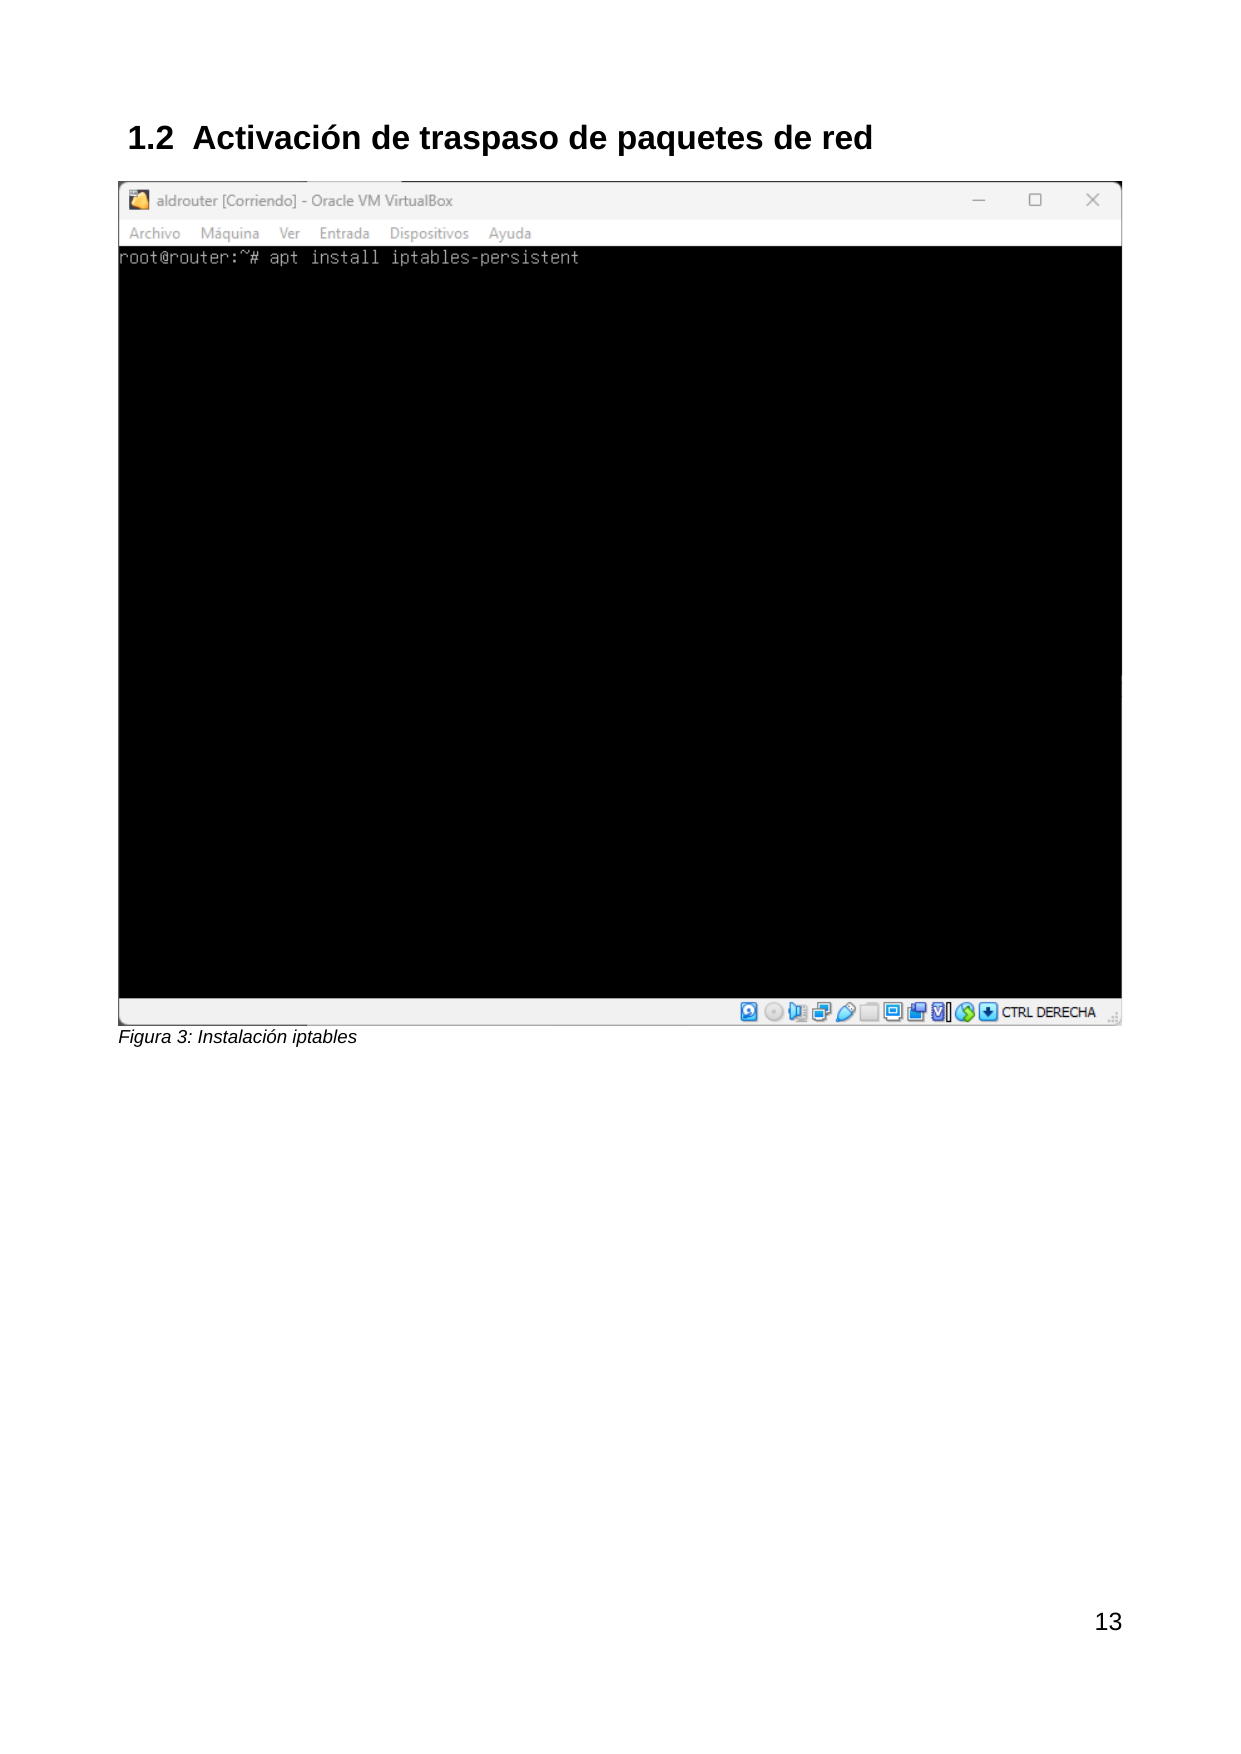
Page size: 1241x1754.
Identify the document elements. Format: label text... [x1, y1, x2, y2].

picture [118, 181, 1123, 1026]
text Figura 3: Instalación iptables [118, 1026, 1122, 1047]
subtitle Activación de traspaso de paquetes de red [118, 118, 1122, 157]
